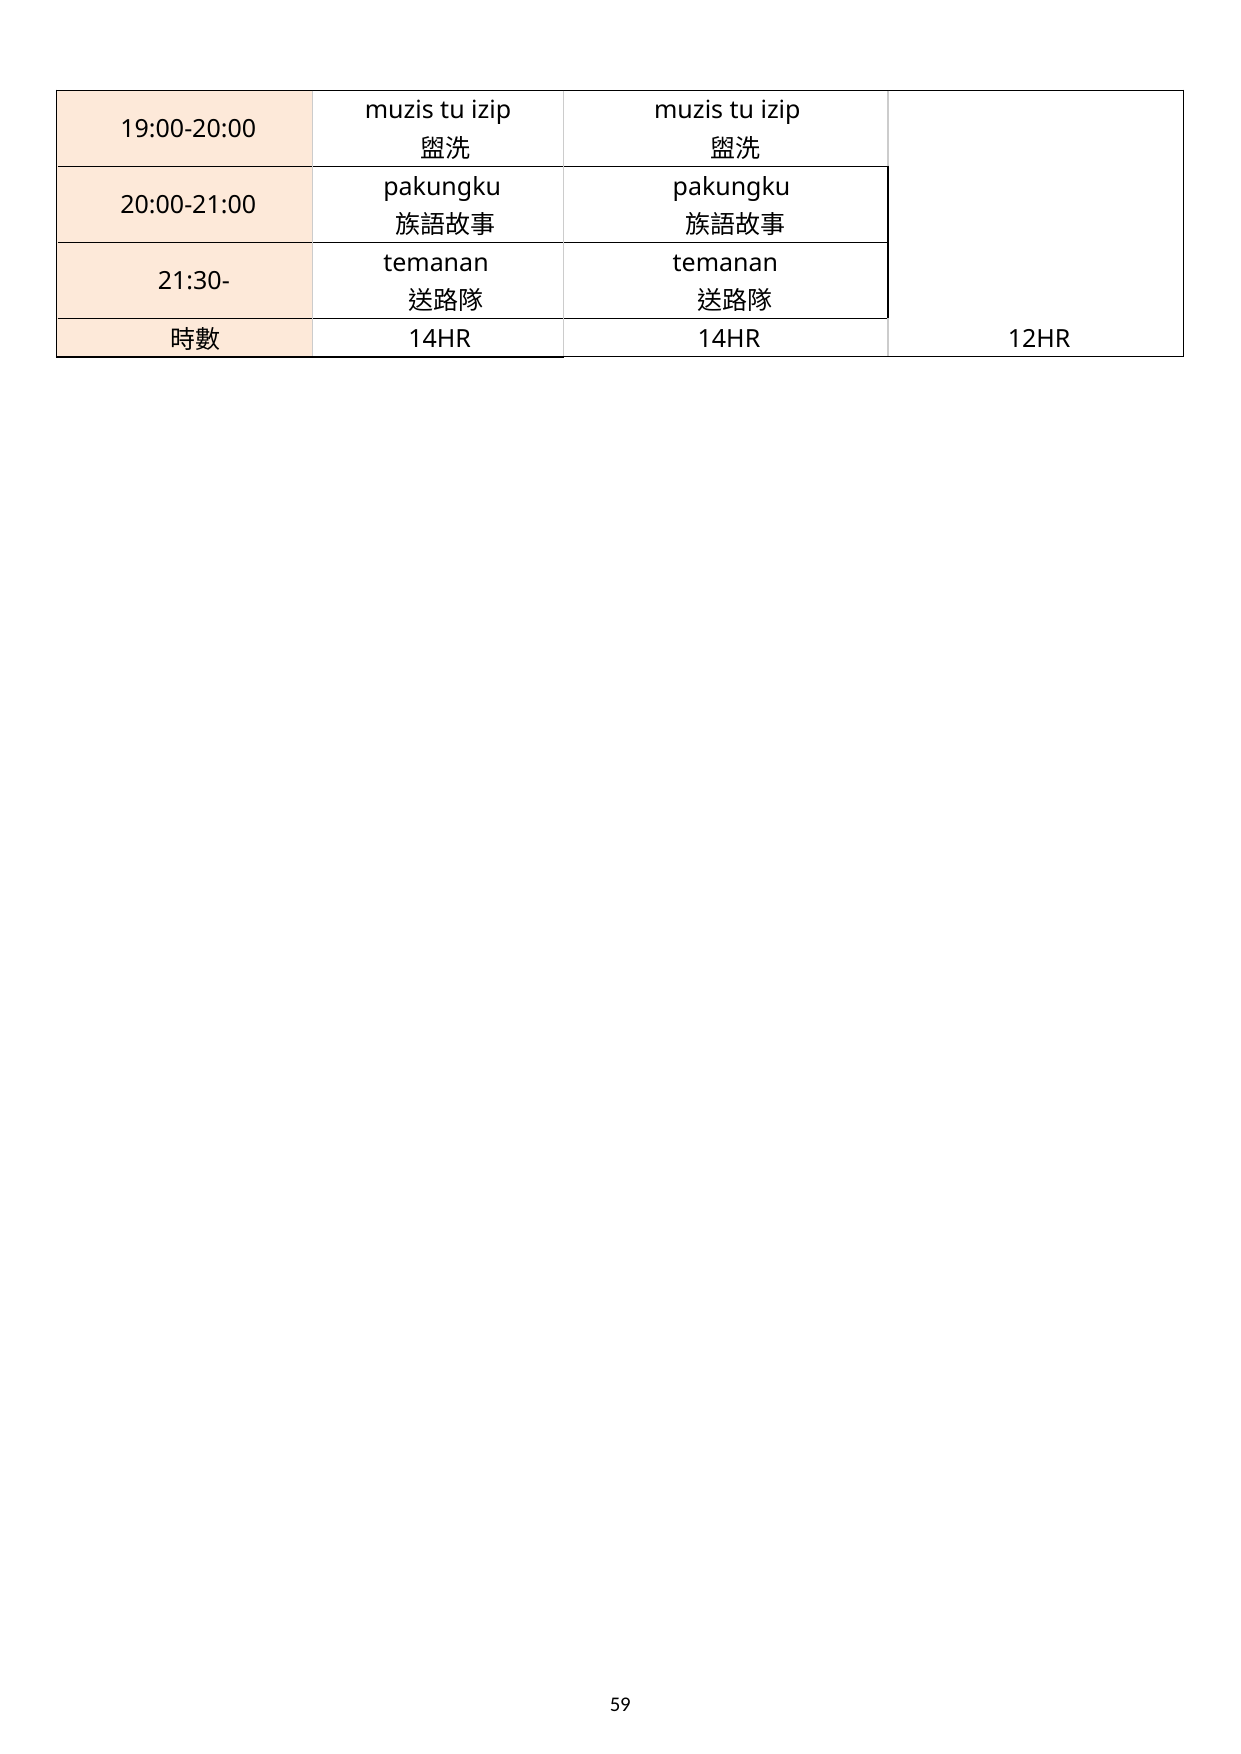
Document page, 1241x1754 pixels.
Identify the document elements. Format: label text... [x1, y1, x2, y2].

table_cell muzis tu izip 盥洗 [564, 91, 887, 166]
table_cell pakungku 族語故事 [564, 167, 887, 242]
table_cell 時數 [57, 319, 312, 356]
table_cell temanan 送路隊 [313, 243, 563, 318]
table_cell 21:30- [57, 243, 312, 318]
table_cell 14HR [564, 319, 887, 356]
table_cell 14HR [313, 319, 563, 356]
table_cell [889, 91, 1183, 318]
table_cell temanan 送路隊 [564, 243, 887, 318]
table_cell 12HR [889, 318, 1183, 356]
table_cell pakungku 族語故事 [313, 167, 563, 242]
table_cell 19:00-20:00 [57, 91, 312, 166]
table_cell 20:00-21:00 [57, 167, 312, 242]
table_cell muzis tu izip 盥洗 [313, 91, 563, 166]
